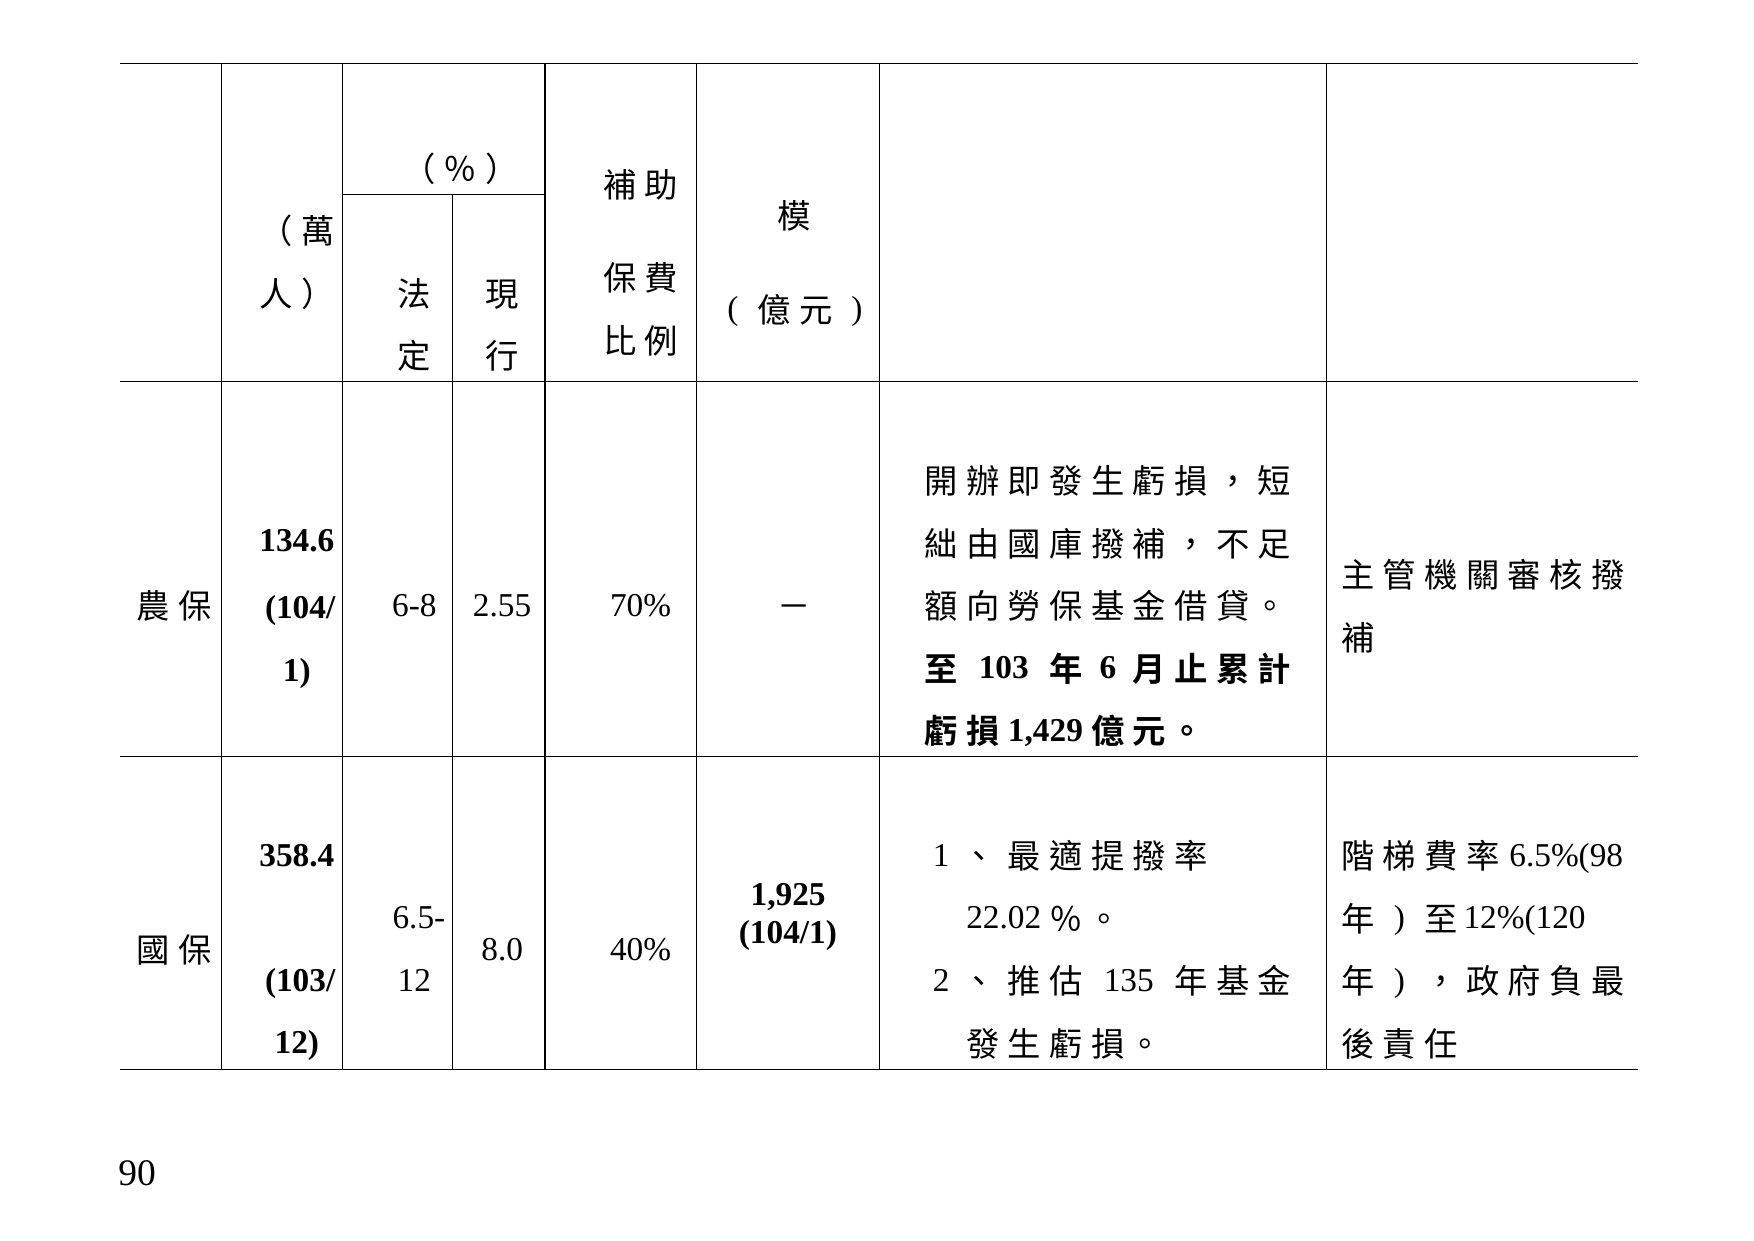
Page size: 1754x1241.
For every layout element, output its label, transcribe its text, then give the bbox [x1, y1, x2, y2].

table_cell － [697, 382, 879, 756]
table_cell 開辦即發生虧損，短絀由國庫撥補，不足額向勞保基金借貸。至103年6月止累計虧損1,429億元。 [880, 382, 1326, 756]
table_cell 358.4 (103/12) [222, 757, 342, 1068]
table_cell 2.55 [453, 382, 544, 756]
table_cell 8.0 [453, 757, 544, 1068]
table_cell 6-8 [343, 382, 452, 756]
table_cell 6.5-12 [343, 757, 452, 1068]
table_header （％） [343, 64, 544, 193]
table_cell 農保 [120, 382, 221, 756]
table_header [1327, 64, 1637, 381]
table_cell 主管機關審核撥補 [1327, 382, 1637, 756]
table_header [120, 64, 221, 381]
table_header （萬人） [222, 64, 342, 381]
table_cell 70% [546, 382, 696, 756]
table_cell 現行 [453, 195, 544, 381]
table_cell 國保 [120, 757, 221, 1068]
table_cell 1、最適提撥率22.02％。 2、推估135年基金發生虧損。 [880, 757, 1326, 1068]
table_cell 40% [546, 757, 696, 1068]
table_header 補助 保費比例 [546, 64, 696, 381]
table_cell 法定 [343, 195, 452, 381]
table_cell 1,925 (104/1) [697, 757, 879, 1068]
table_header 模 (億元) [697, 64, 879, 381]
table_cell 134.6 (104/1) [222, 382, 342, 756]
table_header [880, 64, 1326, 381]
table_cell 階梯費率6.5%(98年)至12%(120年)，政府負最後責任 [1327, 757, 1637, 1068]
